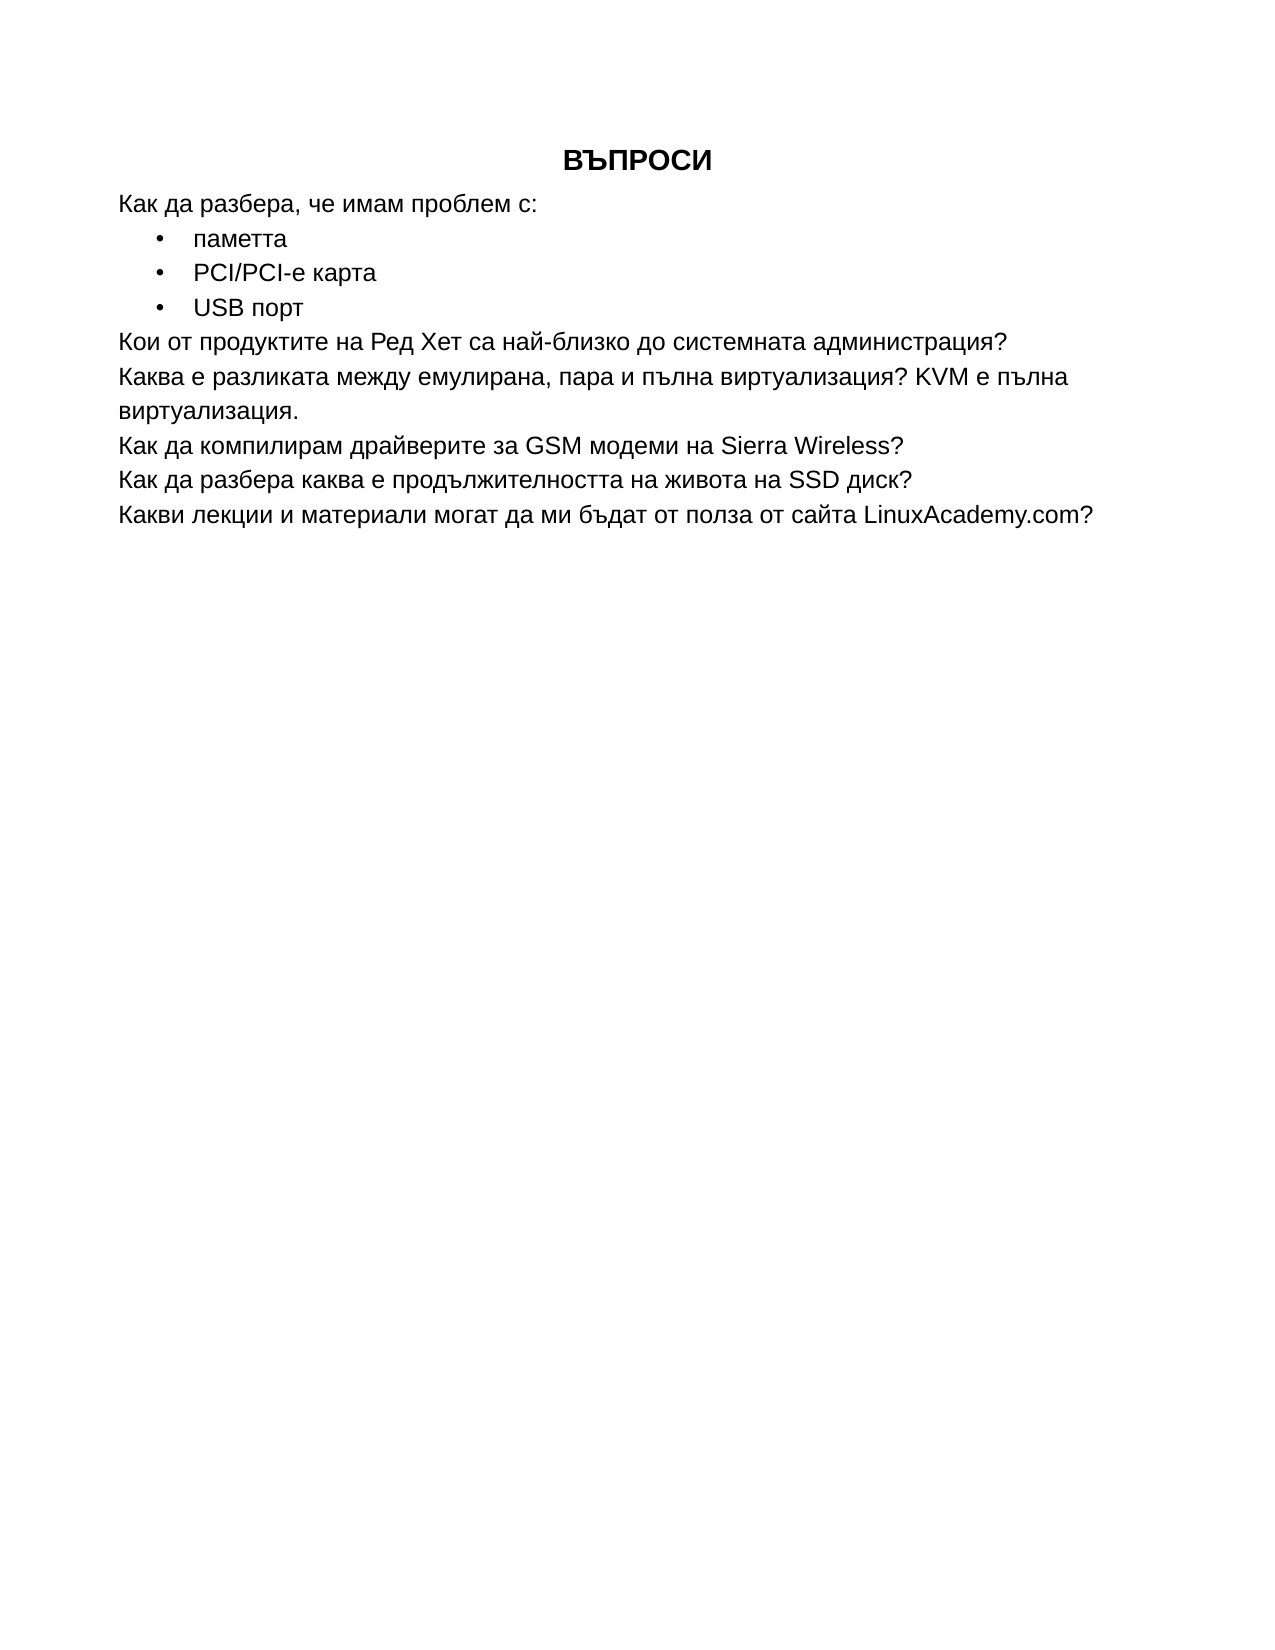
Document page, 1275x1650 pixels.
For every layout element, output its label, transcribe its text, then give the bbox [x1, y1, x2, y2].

text Каква е разликата между емулирана, пара и пълна виртуализация? KVM е пълна виртуализация. [118, 362, 1157, 425]
text Кои от продуктите на Ред Хет са най-близко до системната администрация? [118, 327, 1157, 356]
list паметта [156, 224, 1157, 252]
text Как да разбера каква е продължителността на живота на SSD диск? [118, 465, 1157, 494]
subtitle ВЪПРОСИ [118, 143, 1157, 177]
text Как да разбера, че имам проблем с: [118, 189, 1157, 218]
list PCI/PCI-e карта [156, 258, 1157, 287]
list USB порт [156, 293, 1157, 322]
text Как да компилирам драйверите за GSM модеми на Sierra Wireless? [118, 431, 1157, 459]
text Какви лекции и материали могат да ми бъдат от полза от сайта LinuxAcademy.com? [118, 500, 1157, 528]
